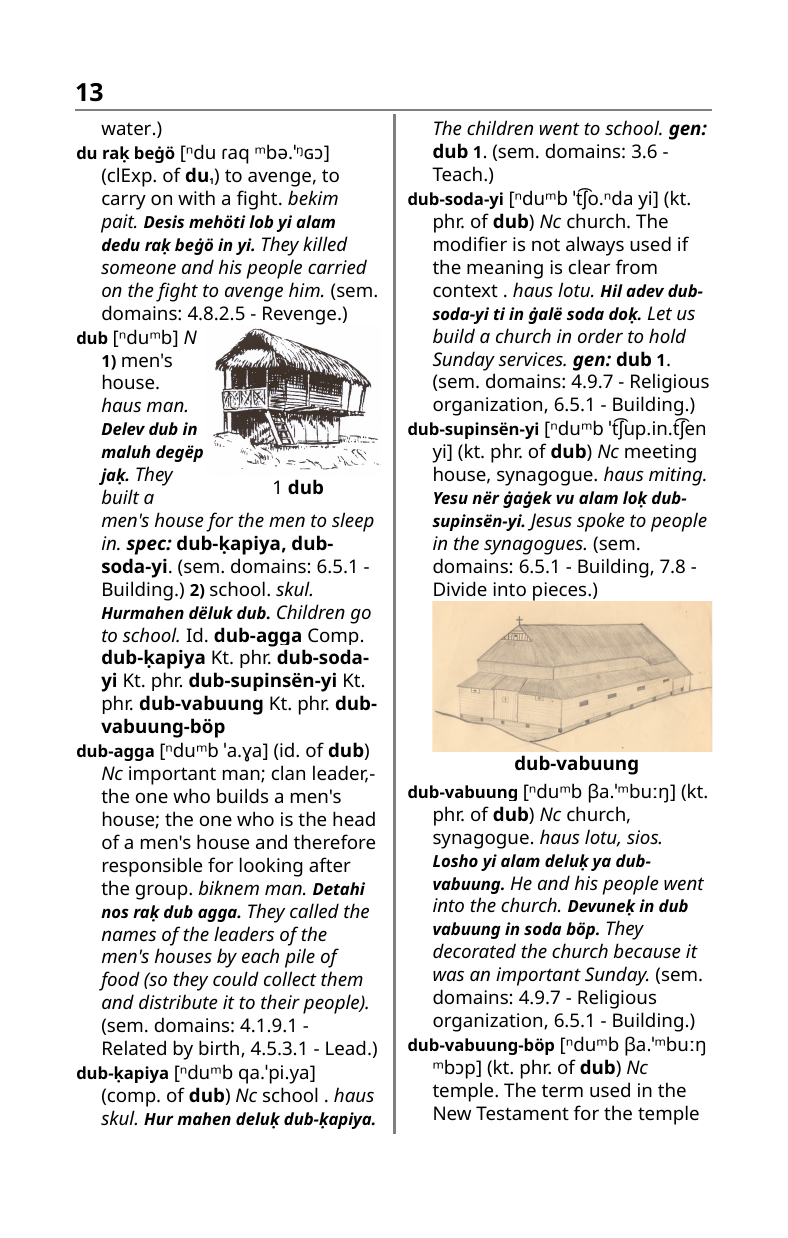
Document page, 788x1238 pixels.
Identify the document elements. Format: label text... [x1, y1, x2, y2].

text water.) [76, 115, 380, 138]
text 1 dub [216, 476, 380, 503]
text dub-ḳapiya [ⁿduᵐb qa.ˈpi.ya] (comp. of dub) Nc school . haus skul. Hur mahen deluḳ dub-ḳapiya. [76, 1058, 380, 1130]
text The children went to school. gen: dub 1. (sem. domains: 3.6 - Teach.) [407, 115, 711, 184]
text dub [ⁿduᵐb] N 1) men's house. haus man. Delev dub in maluh degëp jaḳ. They built a men's house for the men to sleep in. spec: dub-ḳapiya, dub-soda-yi. (sem. domains: 6.5.1 - Building.) 2) school. skul. Hurmahen dëluk dub. Children go to school. Id. dub-agga Comp. dub-ḳapiya Kt. phr. dub-soda-yi Kt. phr. dub-supinsën-yi Kt. phr. dub-vabuung Kt. phr. dub-vabuung-böp [76, 323, 380, 736]
text dub-vabuung [ⁿduᵐb βa.ˈᵐbuːŋ] (kt. phr. of dub) Nc church, synagogue. haus lotu, sios. Losho yi alam deluḳ ya dub-vabuung. He and his people went into the church. Devuneḳ in dub vabuung in soda böp. They decorated the church because it was an important Sunday. (sem. domains: 4.9.7 - Religious organization, 6.5.1 - Building.) [407, 599, 711, 1030]
picture [432, 601, 713, 752]
text dub-supinsën-yi [ⁿduᵐb ˈt͡ʃup.in.t͡ʃen yi] (kt. phr. of dub) Nc meeting house, synagogue. haus miting. Yesu nër ġaġek vu alam loḳ dub-supinsën-yi. Jesus spoke to people in the synagogues. (sem. domains: 6.5.1 - Building, 7.8 - Divide into pieces.) [407, 414, 711, 599]
text dub-agga [ⁿduᵐb ˈa.ɣa] (id. of dub) Nc important man; clan leader,-the one who builds a men's house; the one who is the head of a men's house and therefore responsible for looking after the group. biknem man. Detahi nos raḳ dub agga. They called the names of the leaders of the men's houses by each pile of food (so they could collect them and distribute it to their people). (sem. domains: 4.1.9.1 - Related by birth, 4.5.3.1 - Lead.) [76, 736, 380, 1058]
text dub-vabuung [442, 752, 711, 779]
text du raḳ beġö [ⁿdu ɾaq ᵐbə.ˈᵑɢɔ] (clExp. of du1) to avenge, to carry on with a fight. bekim pait. Desis mehöti lob yi alam dedu raḳ beġö in yi. They killed someone and his people carried on the fight to avenge him. (sem. domains: 4.8.2.5 - Revenge.) [76, 138, 380, 323]
text dub-vabuung-böp [ⁿduᵐb βa.ˈᵐbuːŋ ᵐbɔp] (kt. phr. of dub) Nc temple. The term used in the New Testament for the temple [407, 1030, 711, 1125]
text dub-soda-yi [ⁿduᵐb ˈt͡ʃo.ⁿda yi] (kt. phr. of dub) Nc church. The modifier is not always used if the meaning is clear from context . haus lotu. Hil adev dub-soda-yi ti in ġalë soda doḳ. Let us build a church in order to hold Sunday services. gen: dub 1. (sem. domains: 4.9.7 - Religious organization, 6.5.1 - Building.) [407, 184, 711, 414]
picture [206, 325, 382, 476]
